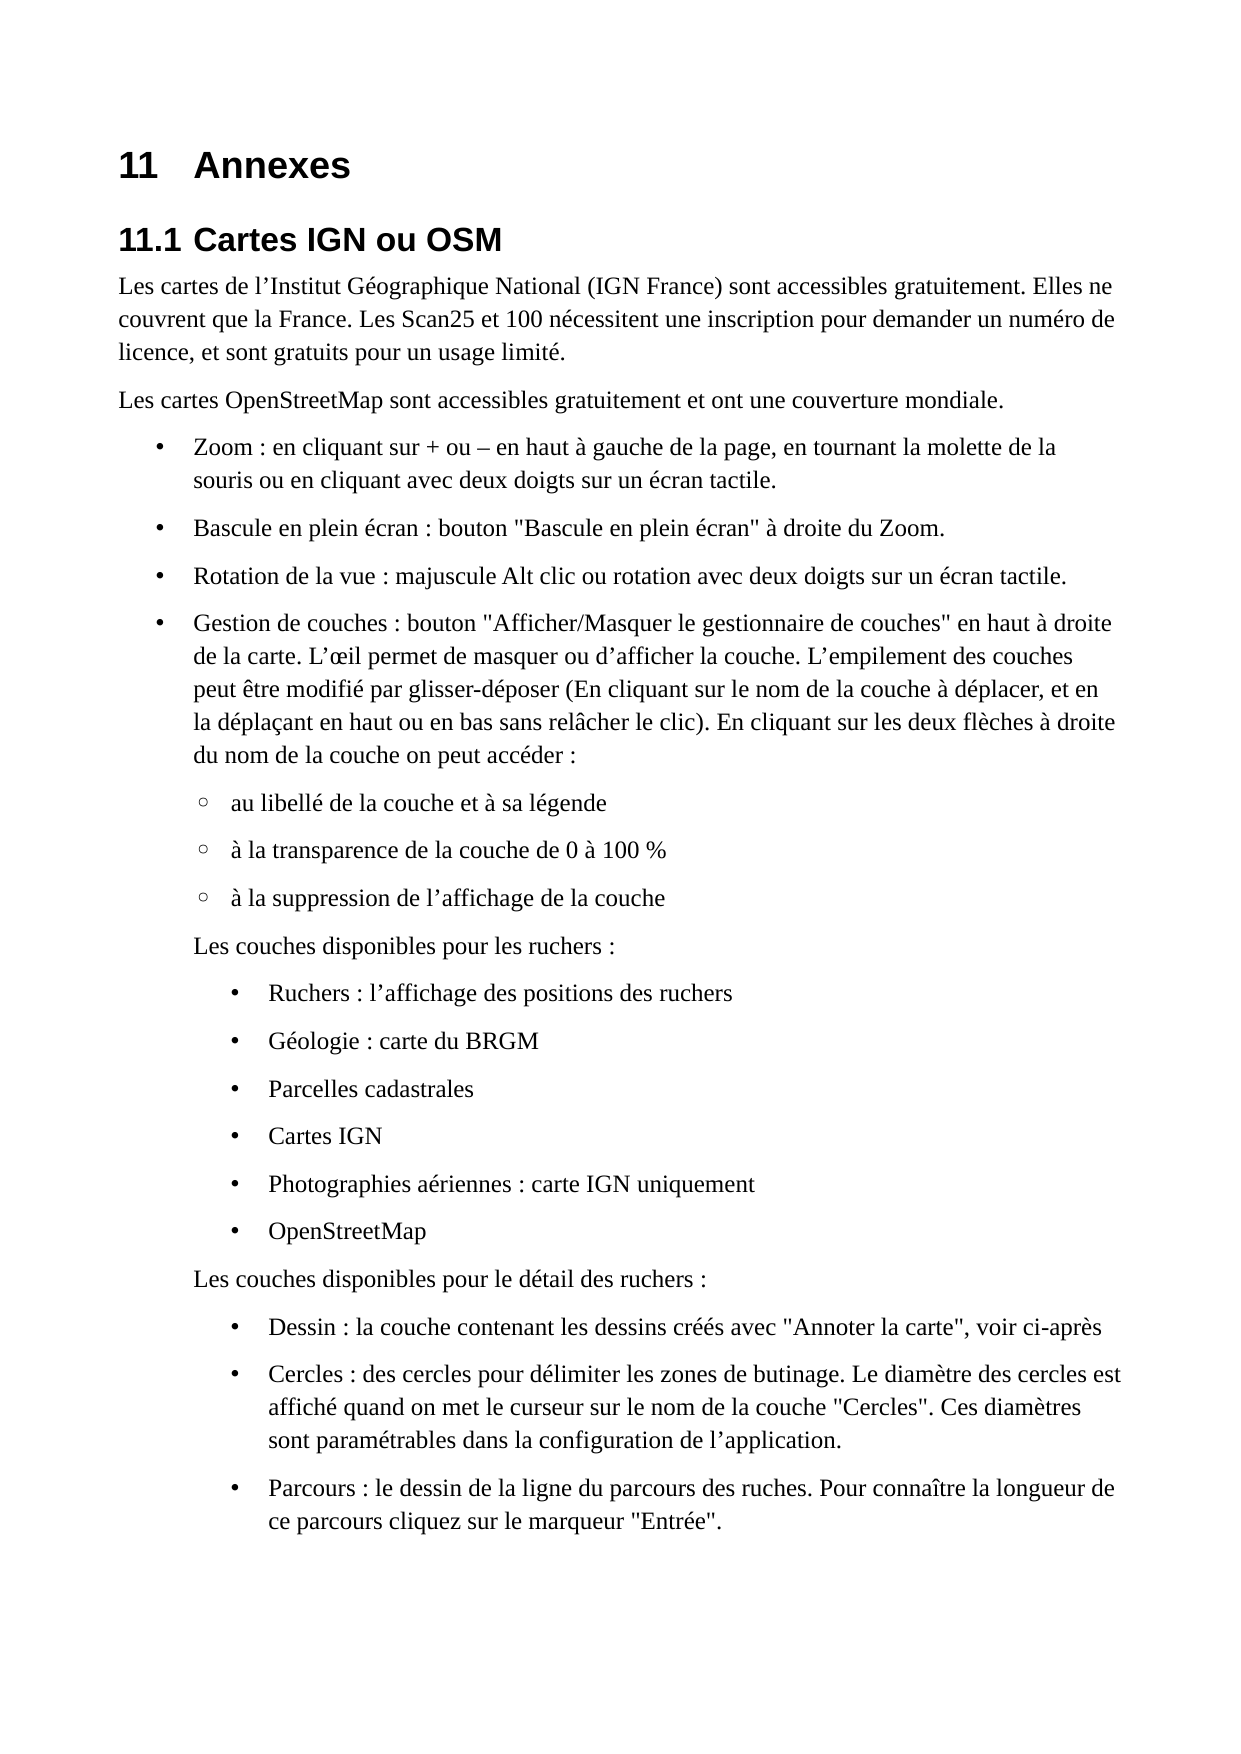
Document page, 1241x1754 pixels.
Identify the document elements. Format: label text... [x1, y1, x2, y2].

text Les cartes de l’Institut Géographique National (IGN France) sont accessibles gratuitement. Elles ne couvrent que la France. Les Scan25 et 100 nécessitent une inscription pour demander un numéro de licence, et sont gratuits pour un usage limité. [118, 271, 1122, 366]
list au libellé de la couche et à sa légende [193, 788, 1122, 817]
list Dessin : la couche contenant les dessins créés avec "Annoter la carte", voir ci-après [231, 1312, 1122, 1340]
list Géologie : carte du BRGM [231, 1026, 1122, 1055]
subtitle Cartes IGN ou OSM [118, 220, 1122, 259]
list Zoom : en cliquant sur + ou – en haut à gauche de la page, en tournant la molette de la souris ou en cliquant avec deux doigts sur un écran tactile. [156, 432, 1122, 494]
list Photographies aériennes : carte IGN uniquement [231, 1169, 1122, 1198]
list Rotation de la vue : majuscule Alt clic ou rotation avec deux doigts sur un écran tactile. [156, 561, 1122, 589]
text Les couches disponibles pour les ruchers : [193, 931, 1122, 959]
subtitle Annexes [118, 143, 1122, 187]
list Parcelles cadastrales [231, 1074, 1122, 1102]
list à la suppression de l’affichage de la couche [193, 883, 1122, 912]
list Cercles : des cercles pour délimiter les zones de butinage. Le diamètre des cercles est affiché quand on met le curseur sur le nom de la couche "Cercles". Ces diamètres sont paramétrables dans la configuration de l’application. [231, 1359, 1122, 1454]
list Gestion de couches : bouton "Afficher/Masquer le gestionnaire de couches" en haut à droite de la carte. L’œil permet de masquer ou d’afficher la couche. L’empilement des couches peut être modifié par glisser-déposer (En cliquant sur le nom de la couche à déplacer, et en la déplaçant en haut ou en bas sans relâcher le clic). En cliquant sur les deux flèches à droite du nom de la couche on peut accéder : [156, 608, 1122, 769]
text Les cartes OpenStreetMap sont accessibles gratuitement et ont une couverture mondiale. [118, 385, 1122, 414]
list Bascule en plein écran : bouton "Bascule en plein écran" à droite du Zoom. [156, 513, 1122, 542]
list Ruchers : l’affichage des positions des ruchers [231, 978, 1122, 1007]
list OpenStreetMap [231, 1216, 1122, 1245]
list Cartes IGN [231, 1121, 1122, 1150]
list Parcours : le dessin de la ligne du parcours des ruches. Pour connaître la longueur de ce parcours cliquez sur le marqueur "Entrée". [231, 1473, 1122, 1535]
text Les couches disponibles pour le détail des ruchers : [193, 1264, 1122, 1293]
list à la transparence de la couche de 0 à 100 % [193, 836, 1122, 864]
